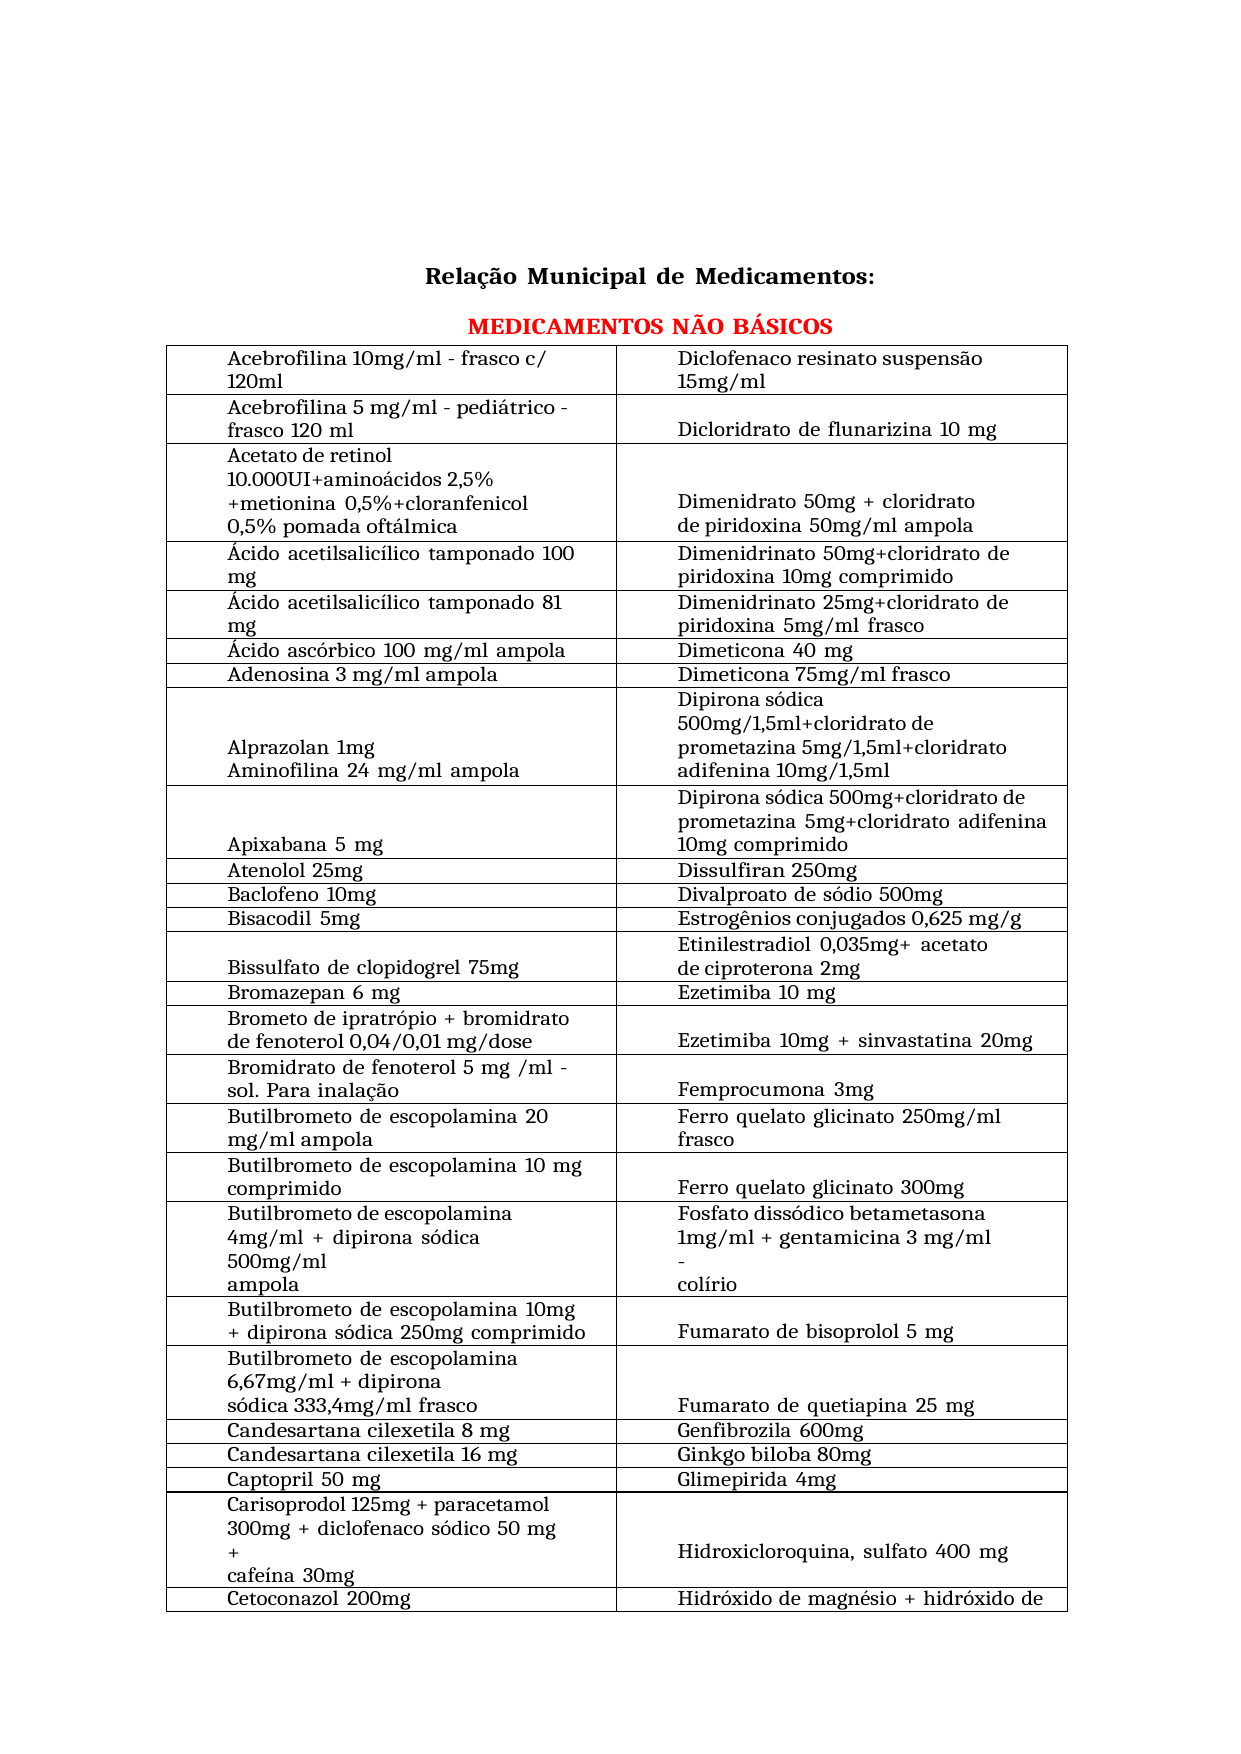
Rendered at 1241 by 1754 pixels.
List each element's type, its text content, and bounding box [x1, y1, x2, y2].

table_cell Butilbrometo de escopolamina 4mg/ml + dipirona sódica 500mg/ml ampola [167, 1202, 616, 1296]
table_cell Ferro quelato glicinato 300mg [617, 1153, 1067, 1201]
table_cell Atenolol 25mg [167, 859, 616, 882]
table_cell Dimeticona 40 mg [617, 639, 1067, 662]
table_cell Estrogênios conjugados 0,625 mg/g [617, 908, 1067, 931]
table_cell Cetoconazol 200mg [167, 1588, 616, 1611]
table_cell Ácido acetilsalicílico tamponado 81 mg [167, 591, 616, 638]
table_cell Dimenidrinato 50mg+cloridrato de piridoxina 10mg comprimido [617, 542, 1067, 589]
table_cell Dimenidrinato 25mg+cloridrato de piridoxina 5mg/ml frasco [617, 591, 1067, 638]
table_cell Bisacodil 5mg [167, 908, 616, 931]
table_cell Dissulfiran 250mg [617, 859, 1067, 882]
table_cell Divalproato de sódio 500mg [617, 884, 1067, 907]
table_cell Ezetimiba 10mg + sinvastatina 20mg [617, 1006, 1067, 1054]
table_cell Carisoprodol 125mg + paracetamol 300mg + diclofenaco sódico 50 mg + cafeína 30mg [167, 1493, 616, 1587]
table_cell Baclofeno 10mg [167, 884, 616, 907]
table_cell Genfibrozila 600mg [617, 1420, 1067, 1443]
table_cell Dimeticona 75mg/ml frasco [617, 664, 1067, 687]
table_cell Hidróxido de magnésio + hidróxido de [617, 1588, 1067, 1611]
table_cell Bissulfato de clopidogrel 75mg [167, 932, 616, 981]
table_cell Butilbrometo de escopolamina 10mg + dipirona sódica 250mg comprimido [167, 1297, 616, 1345]
table_cell Adenosina 3 mg/ml ampola [167, 664, 616, 687]
table_cell Ezetimiba 10 mg [617, 982, 1067, 1005]
table_cell Dipirona sódica 500mg/1,5ml+cloridrato de prometazina 5mg/1,5ml+cloridrato adifenina 10mg/1,5ml [617, 688, 1067, 785]
table_cell Dipirona sódica 500mg+cloridrato de prometazina 5mg+cloridrato adifenina 10mg comprimido [617, 786, 1067, 858]
table_cell Fumarato de bisoprolol 5 mg [617, 1297, 1067, 1345]
text Relação Municipal de Medicamentos: [153, 263, 1146, 290]
table_cell Ginkgo biloba 80mg [617, 1444, 1067, 1467]
table_cell Butilbrometo de escopolamina 10 mg comprimido [167, 1153, 616, 1201]
table_cell Femprocumona 3mg [617, 1055, 1067, 1103]
table_cell Captopril 50 mg [167, 1468, 616, 1491]
table_cell Glimepirida 4mg [617, 1468, 1067, 1491]
text MEDICAMENTOS NÃO BÁSICOS [153, 314, 1146, 341]
table_cell Etinilestradiol 0,035mg+ acetato de ciproterona 2mg [617, 932, 1067, 981]
table_cell Ácido ascórbico 100 mg/ml ampola [167, 639, 616, 662]
table_cell Fosfato dissódico betametasona 1mg/ml + gentamicina 3 mg/ml - colírio [617, 1202, 1067, 1296]
table_header Acebrofilina 10mg/ml - frasco c/ 120ml [167, 346, 616, 394]
table_cell Hidroxicloroquina, sulfato 400 mg [617, 1493, 1067, 1587]
table_cell Acebrofilina 5 mg/ml - pediátrico - frasco 120 ml [167, 395, 616, 443]
table_cell Fumarato de quetiapina 25 mg [617, 1346, 1067, 1418]
table_cell Candesartana cilexetila 8 mg [167, 1420, 616, 1443]
table_cell Butilbrometo de escopolamina 20 mg/ml ampola [167, 1104, 616, 1152]
table_cell Apixabana 5 mg [167, 786, 616, 858]
table_cell Bromidrato de fenoterol 5 mg /ml - sol. Para inalação [167, 1055, 616, 1103]
table_cell Ferro quelato glicinato 250mg/ml frasco [617, 1104, 1067, 1152]
table_header Diclofenaco resinato suspensão 15mg/ml [617, 346, 1067, 394]
table_cell Bromazepan 6 mg [167, 982, 616, 1005]
table_cell Butilbrometo de escopolamina 6,67mg/ml + dipirona sódica 333,4mg/ml frasco [167, 1346, 616, 1418]
table_cell Acetato de retinol 10.000UI+aminoácidos 2,5%+metionina 0,5%+cloranfenicol 0,5% pomada oftálmica [167, 444, 616, 541]
table_cell Ácido acetilsalicílico tamponado 100 mg [167, 542, 616, 589]
table_cell Dimenidrato 50mg + cloridrato de piridoxina 50mg/ml ampola [617, 444, 1067, 541]
table_cell Alprazolan 1mg Aminofilina 24 mg/ml ampola [167, 688, 616, 785]
table_cell Dicloridrato de flunarizina 10 mg [617, 395, 1067, 443]
table_cell Candesartana cilexetila 16 mg [167, 1444, 616, 1467]
table_cell Brometo de ipratrópio + bromidrato de fenoterol 0,04/0,01 mg/dose [167, 1006, 616, 1054]
